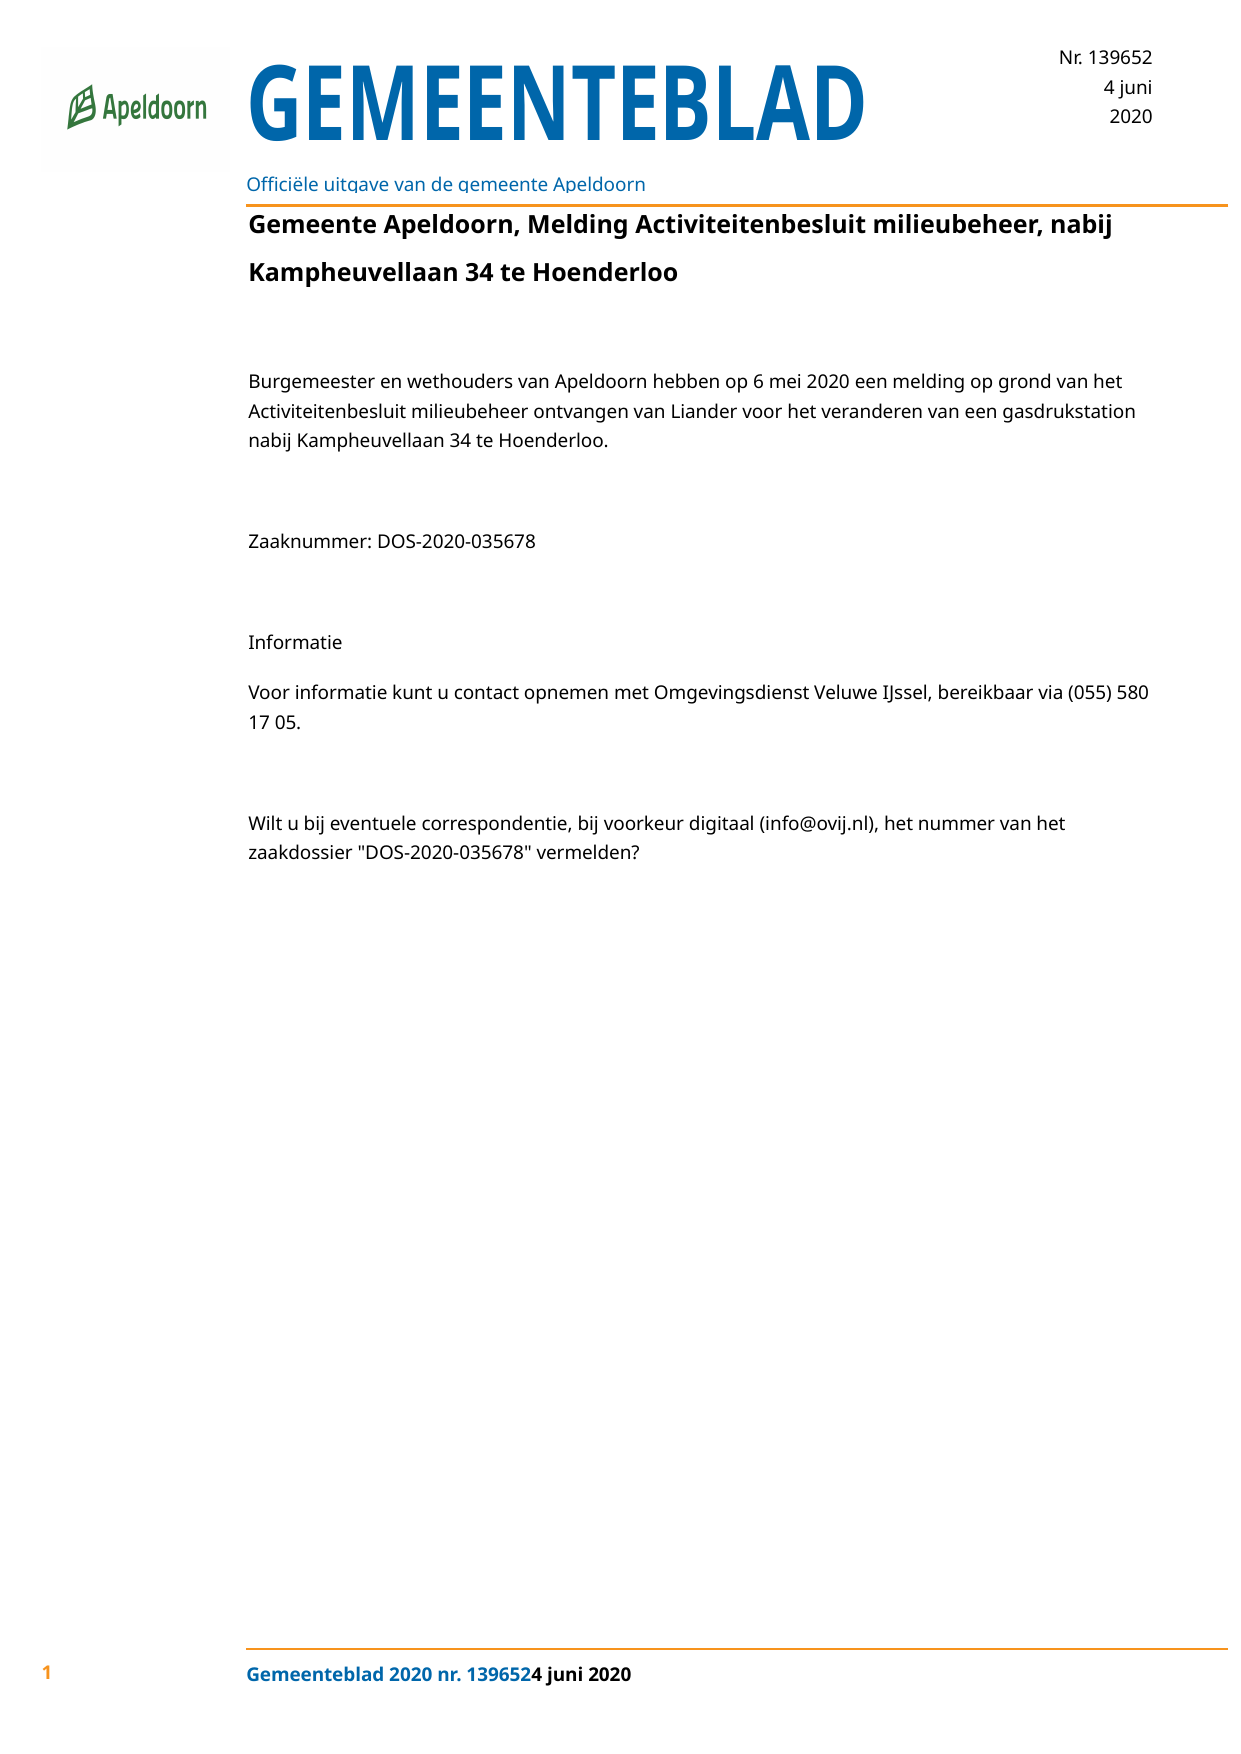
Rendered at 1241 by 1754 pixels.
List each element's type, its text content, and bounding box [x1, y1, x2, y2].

text Wilt u bij eventuele correspondentie, bij voorkeur digitaal (info@ovij.nl), het nummer van het zaakdossier "DOS-2020-035678" vermelden? [248, 810, 1152, 865]
picture [41, 47, 231, 172]
text Informatie [248, 629, 1152, 655]
text Voor informatie kunt u contact opnemen met Omgevingsdienst Veluwe IJssel, bereikbaar via (055) 580 17 05. [248, 679, 1152, 735]
text Gemeente Apeldoorn, Melding Activiteitenbesluit milieubeheer, nabij Kampheuvellaan 34 te Hoenderloo [248, 207, 1152, 288]
text Burgemeester en wethouders van Apeldoorn hebben op 6 mei 2020 een melding op grond van het Activiteitenbesluit milieubeheer ontvangen van Liander voor het veranderen van een gasdrukstation nabij Kampheuvellaan 34 te Hoenderloo. [248, 368, 1152, 453]
text Zaaknummer: DOS-2020-035678 [248, 528, 1152, 554]
